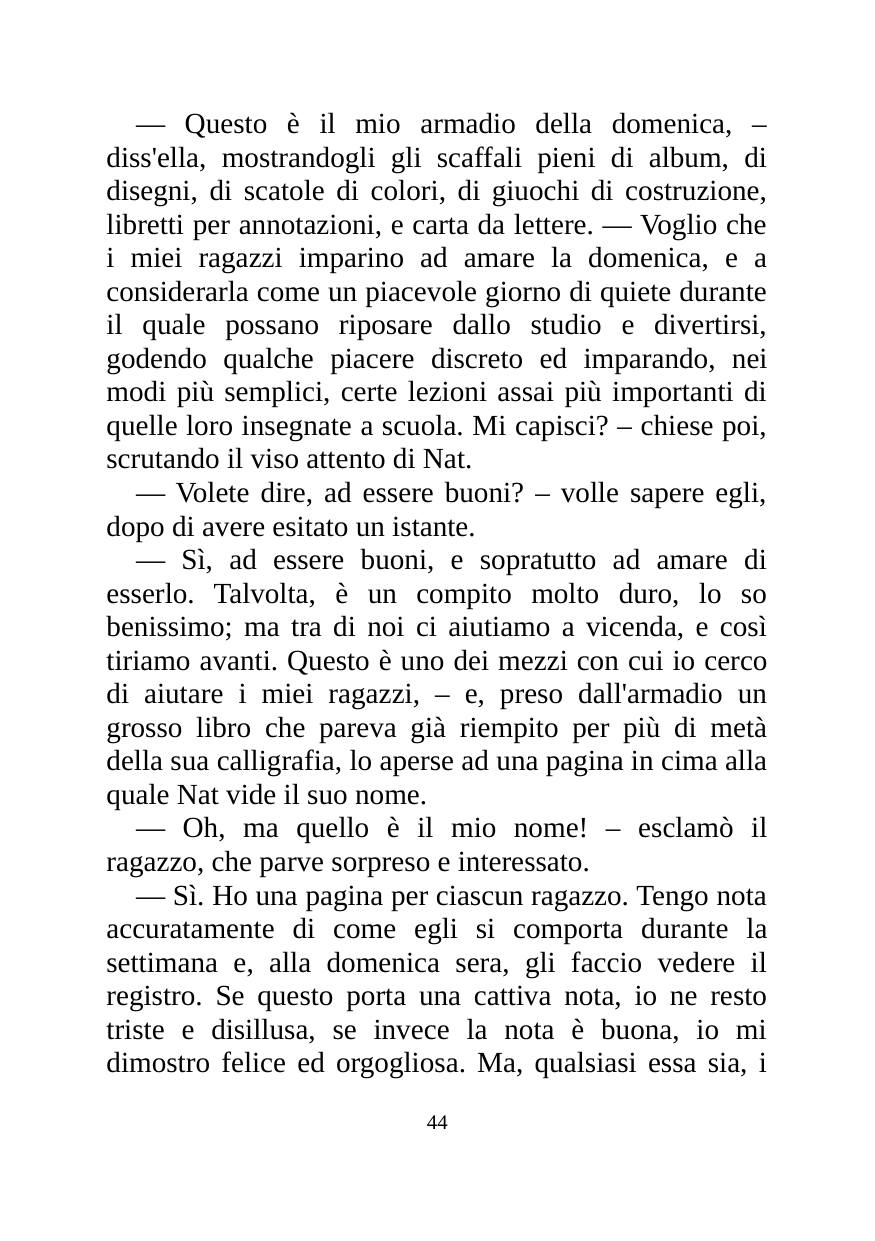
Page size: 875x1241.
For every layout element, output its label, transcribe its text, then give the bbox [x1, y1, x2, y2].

text — Oh, ma quello è il mio nome! – esclamò il ragazzo, che parve sorpreso e interessato. [106, 811, 768, 878]
text — Sì, ad essere buoni, e sopratutto ad amare di esserlo. Talvolta, è un compito molto duro, lo so benissimo; ma tra di noi ci aiutiamo a vicenda, e così tiriamo avanti. Questo è uno dei mezzi con cui io cerco di aiutare i miei ragazzi, – e, preso dall'armadio un grosso libro che pareva già riempito per più di metà della sua calligrafia, lo aperse ad una pagina in cima alla quale Nat vide il suo nome. [106, 542, 768, 811]
text — Questo è il mio armadio della domenica, – diss'ella, mostrandogli gli scaffali pieni di album, di disegni, di scatole di colori, di giuochi di costruzione, libretti per annotazioni, e carta da lettere. — Voglio che i miei ragazzi imparino ad amare la domenica, e a considerarla come un piacevole giorno di quiete durante il quale possano riposare dallo studio e divertirsi, godendo qualche piacere discreto ed imparando, nei modi più semplici, certe lezioni assai più importanti di quelle loro insegnate a scuola. Mi capisci? – chiese poi, scrutando il viso attento di Nat. [106, 106, 768, 475]
text — Sì. Ho una pagina per ciascun ragazzo. Tengo nota accuratamente di come egli si comporta durante la settimana e, alla domenica sera, gli faccio vedere il registro. Se questo porta una cattiva nota, io ne resto triste e disillusa, se invece la nota è buona, io mi dimostro felice ed orgogliosa. Ma, qualsiasi essa sia, i [106, 878, 768, 1079]
text — Volete dire, ad essere buoni? – volle sapere egli, dopo di avere esitato un istante. [106, 475, 768, 542]
